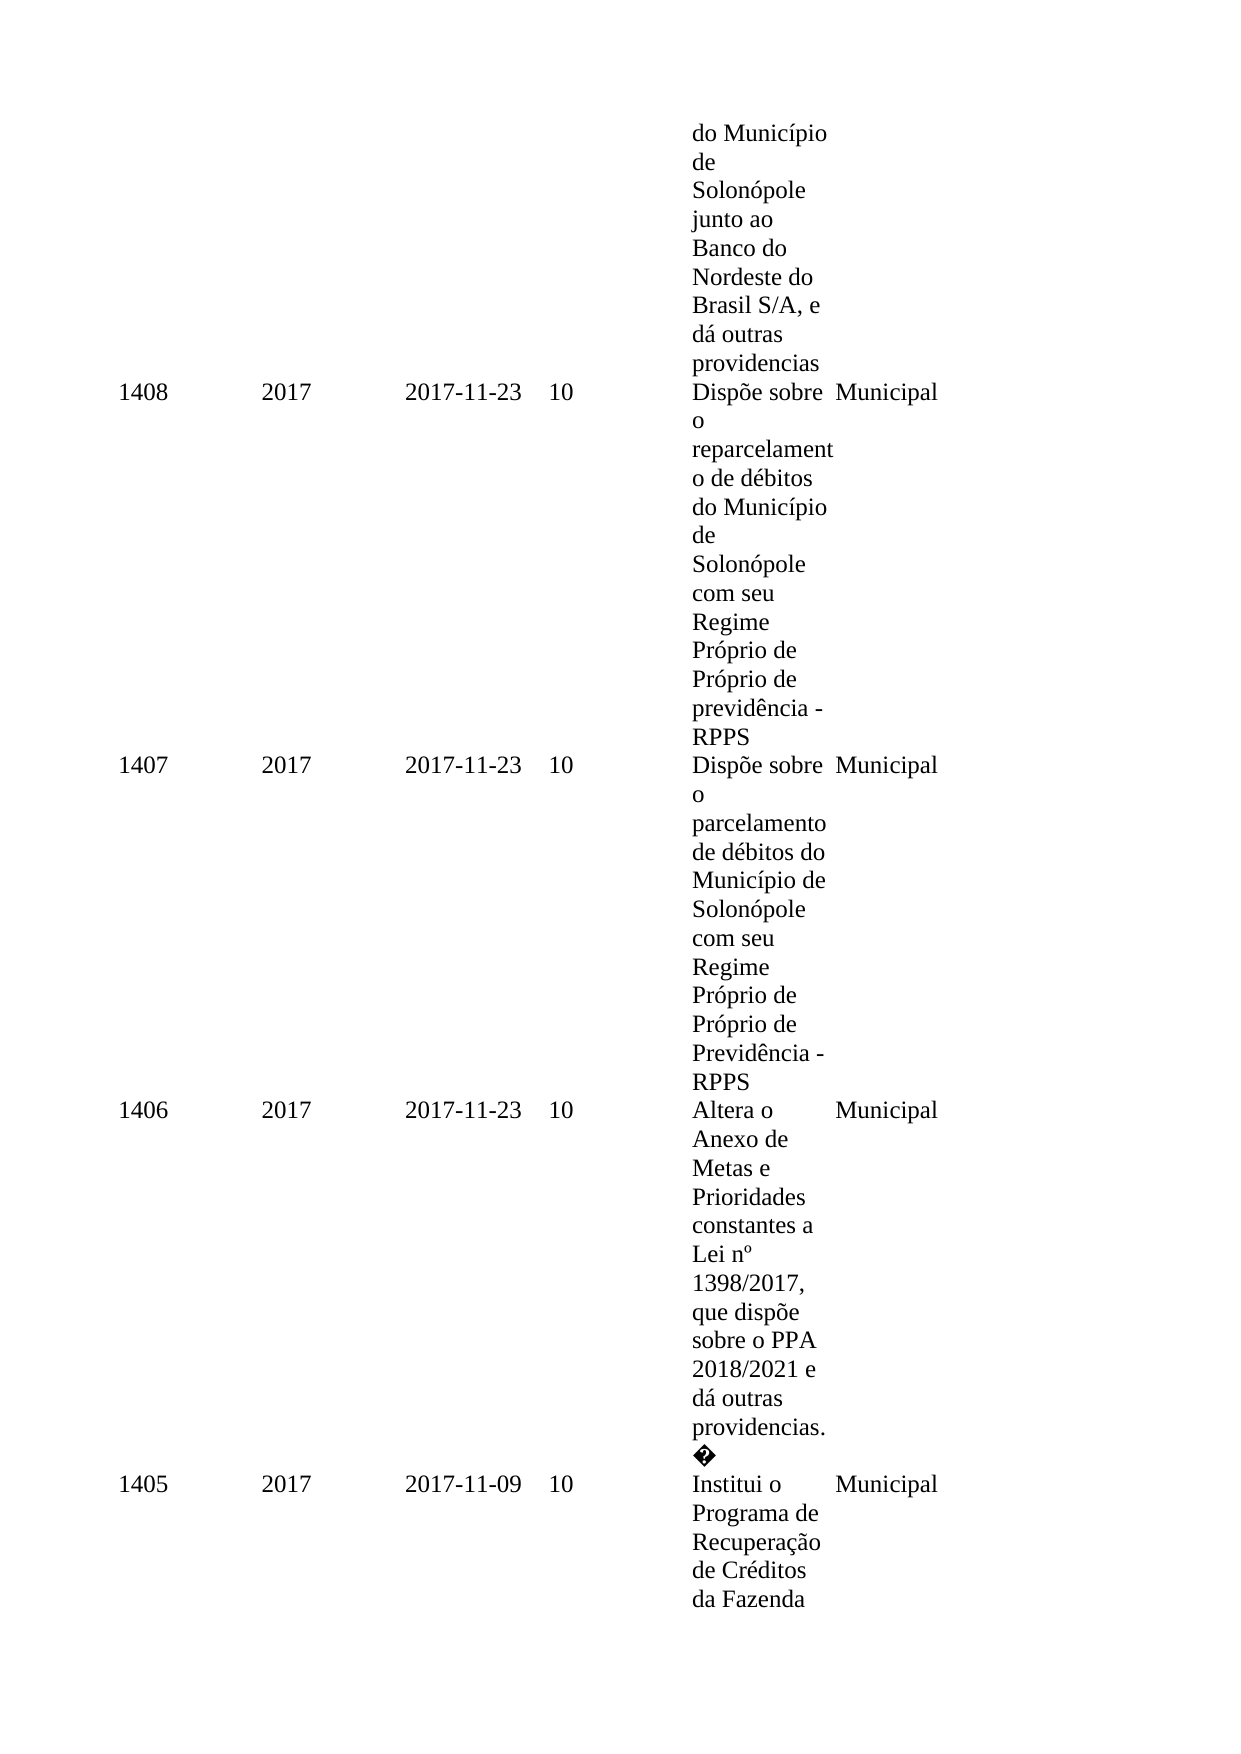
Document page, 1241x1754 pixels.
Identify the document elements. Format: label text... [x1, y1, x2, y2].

table_cell 2017-11-09 [405, 1469, 548, 1613]
table_cell 2017 [261, 377, 405, 751]
table_cell 1407 [118, 751, 261, 1096]
table_cell 10 [548, 1469, 692, 1613]
table_cell Dispõe sobre o parcelamento de débitos do Município de Solonópole com seu Regime Próprio de Próprio de Previdência - RPPS [692, 751, 835, 1096]
table_cell 2017 [261, 1096, 405, 1469]
table_cell Institui o Programa de Recuperação de Créditos da Fazenda [692, 1469, 835, 1613]
table_cell [118, 118, 261, 377]
table_cell [548, 118, 692, 377]
table_cell do Município de Solonópole junto ao Banco do Nordeste do Brasil S/A, e dá outras providencias [692, 118, 835, 377]
table_cell 2017 [261, 1469, 405, 1613]
table_cell [979, 118, 1122, 377]
table_cell [979, 1096, 1122, 1469]
table_cell 1406 [118, 1096, 261, 1469]
table_cell [835, 118, 979, 377]
table_cell 10 [548, 377, 692, 751]
table_cell Municipal [835, 377, 979, 751]
table_cell 10 [548, 751, 692, 1096]
table_cell [979, 751, 1122, 1096]
table_cell 2017-11-23 [405, 751, 548, 1096]
table_cell [405, 118, 548, 377]
table_cell Municipal [835, 1096, 979, 1469]
table_cell 2017-11-23 [405, 1096, 548, 1469]
table_cell [979, 1469, 1122, 1613]
table_cell 1408 [118, 377, 261, 751]
table_cell Municipal [835, 751, 979, 1096]
table_cell Dispõe sobre o reparcelamento de débitos do Município de Solonópole com seu Regime Próprio de Próprio de previdência - RPPS [692, 377, 835, 751]
table_cell [261, 118, 405, 377]
table_cell Municipal [835, 1469, 979, 1613]
table_cell 2017 [261, 751, 405, 1096]
table_cell 1405 [118, 1469, 261, 1613]
table_cell [979, 377, 1122, 751]
table_cell Altera o Anexo de Metas e Prioridades constantes a Lei nº 1398/2017, que dispõe sobre o PPA 2018/2021 e dá outras providencias. � [692, 1096, 835, 1469]
table_cell 10 [548, 1096, 692, 1469]
table_cell 2017-11-23 [405, 377, 548, 751]
